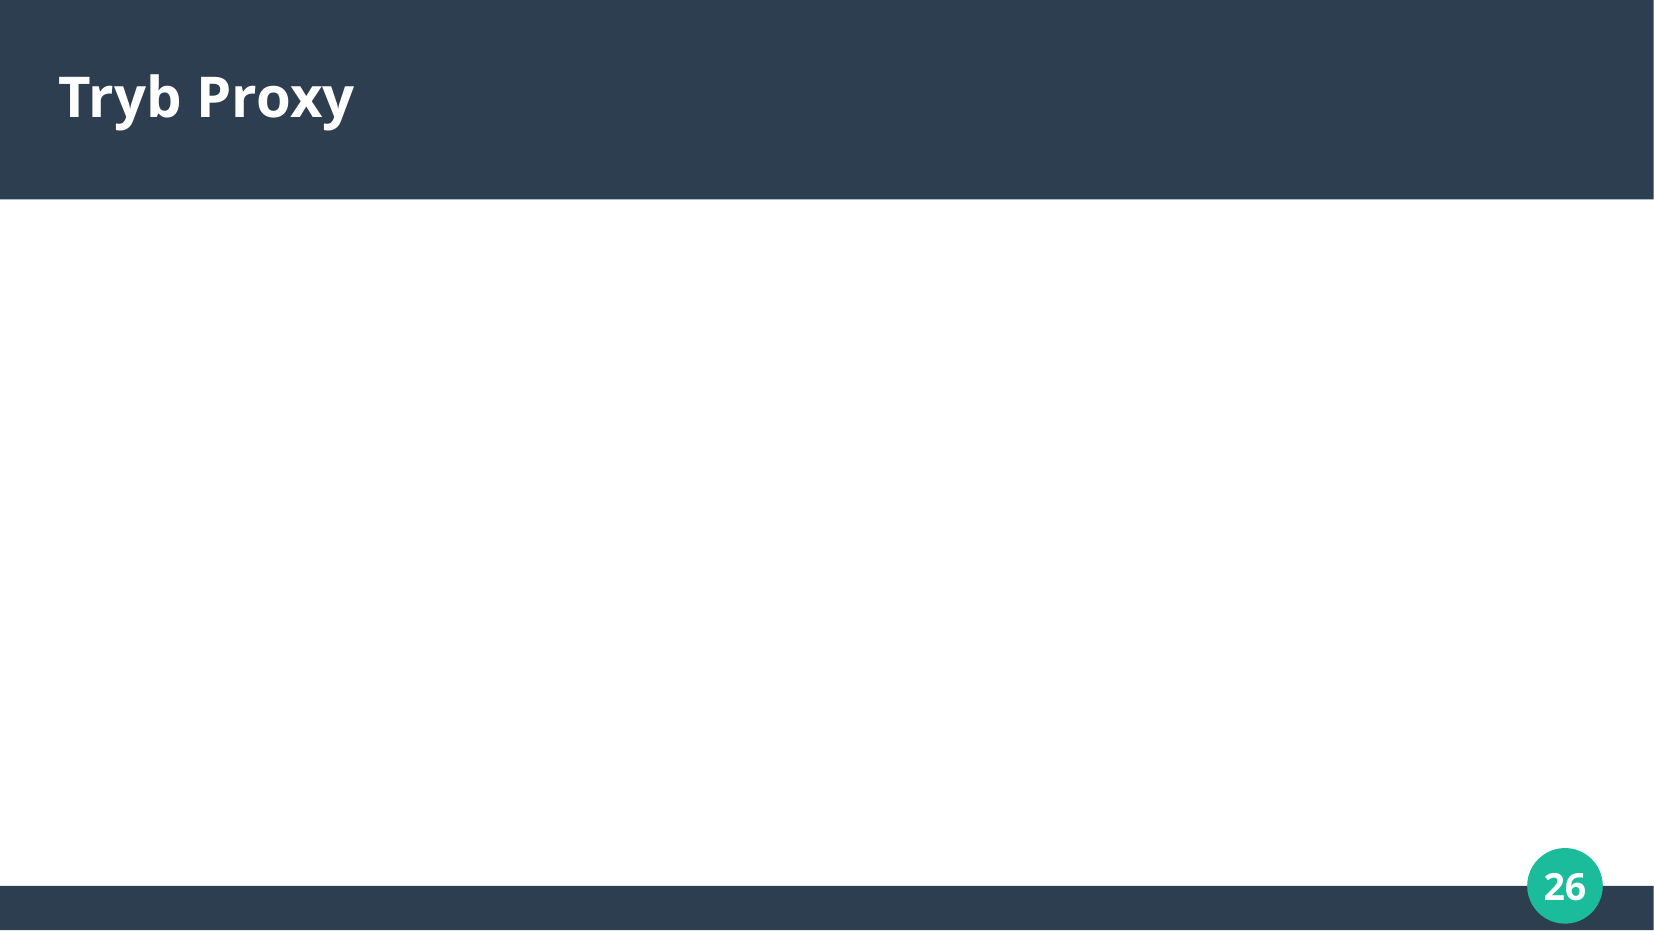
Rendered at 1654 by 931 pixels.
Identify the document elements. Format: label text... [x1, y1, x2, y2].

title Tryb Proxy [59, 37, 1595, 156]
